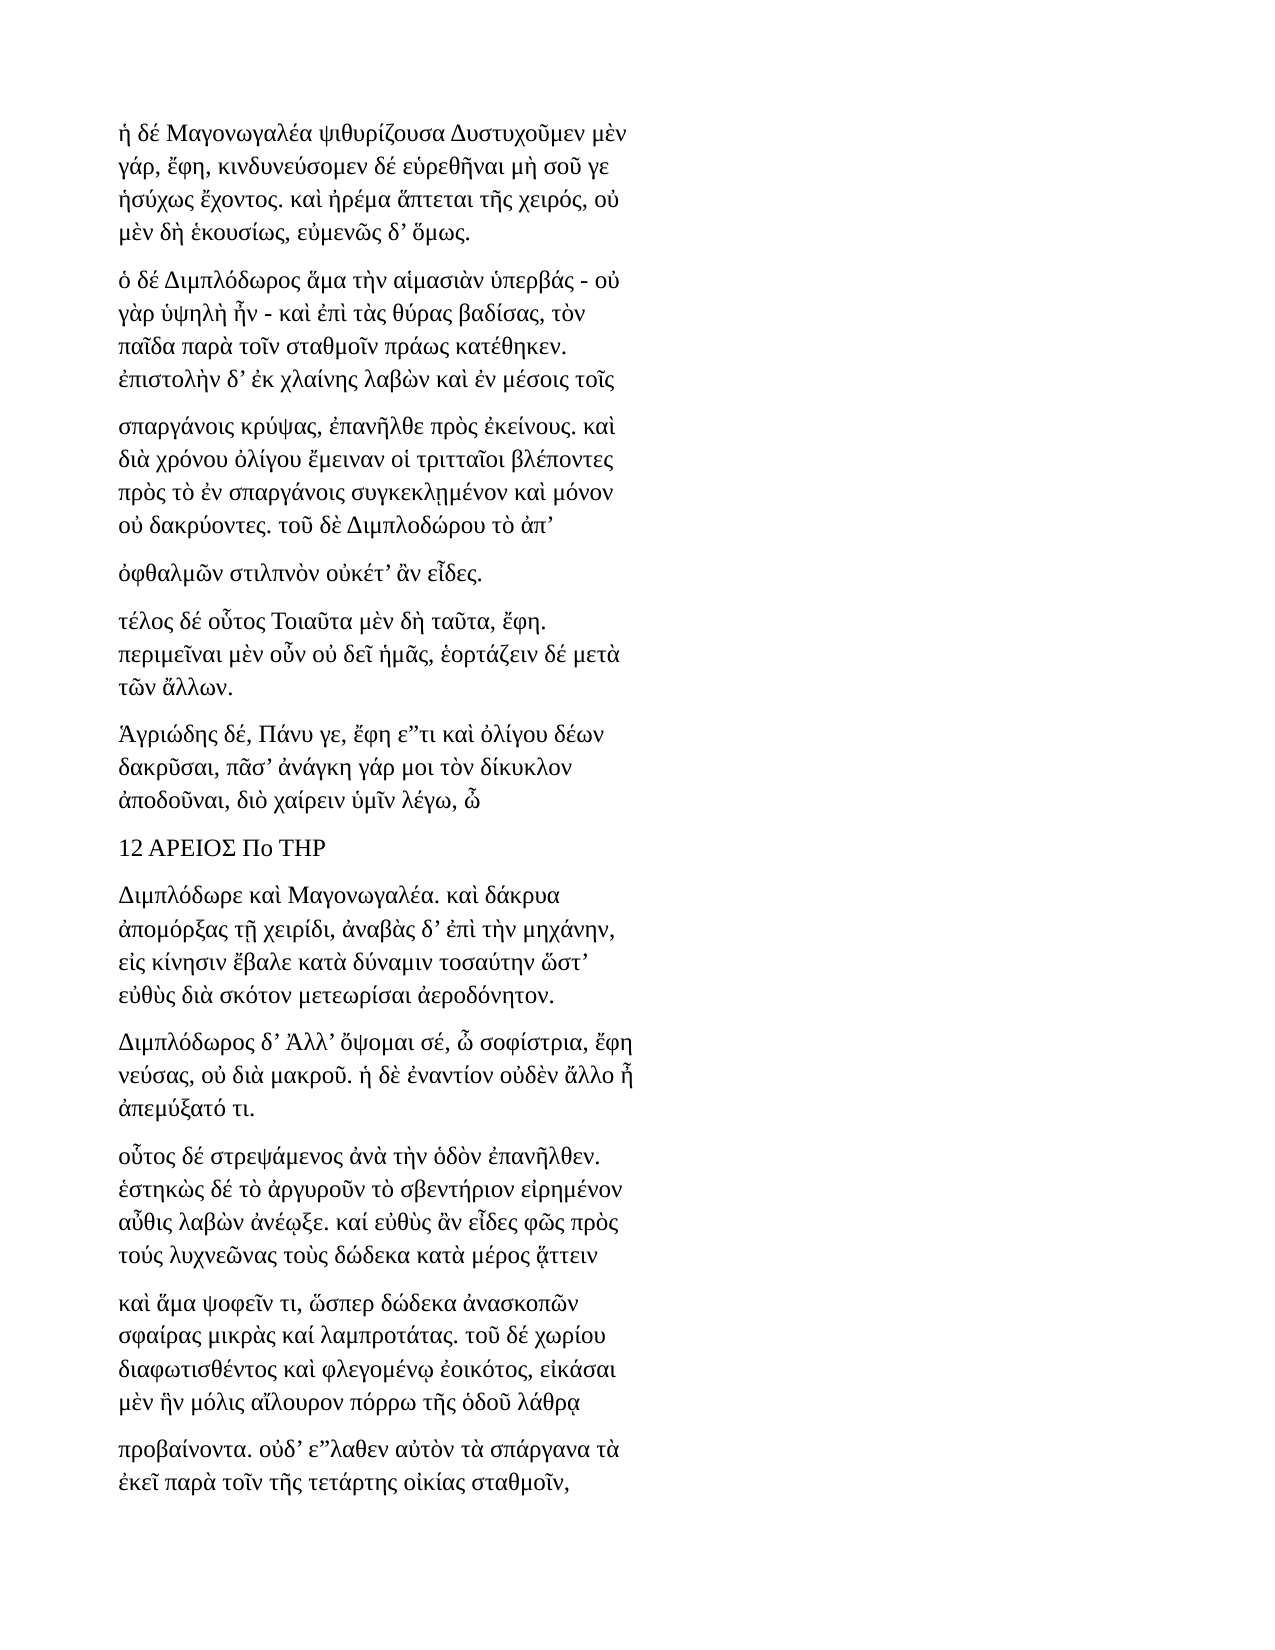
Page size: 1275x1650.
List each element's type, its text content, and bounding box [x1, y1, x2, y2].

table_cell ὀφθαλμῶν στιλπνὸν οὐκέτ’ ἂν εἶδες. [118, 558, 637, 606]
table_cell [638, 606, 1157, 719]
table_cell [638, 1141, 1157, 1288]
table_cell ὁ δέ Διμπλόδωρος ἅμα τὴν αἱμασιὰν ὑπερβάς - οὐ γὰρ ὑψηλὴ ἦν - καὶ ἐπὶ τὰς θύρας βαδίσας, τὸν παῖδα παρὰ τοῖν σταθμοῖν πράως κατέθηκεν. ἐπιστολὴν δ’ ἐκ χλαίνης λαβὼν καὶ ἐν μέσοις τοῖς [118, 265, 637, 411]
table_cell οὗτος δέ στρεψάμενος ἀνὰ τὴν ὁδὸν ἐπανῆλθεν. ἑστηκὼς δέ τὸ ἀργυροῦν τὸ σβεντήριον εἰρημένον αὖθις λαβὼν ἀνέῳξε. καί εὐθὺς ἂν εἶδες φῶς πρὸς τούς λυχνεῶνας τοὺς δώδεκα κατὰ μέρος ᾅττειν [118, 1141, 637, 1288]
table_cell Διμπλόδωρος δ’ Ἀλλ’ ὄψομαι σέ, ὦ σοφίστρια, ἔφη νεύσας, οὐ διὰ μακροῦ. ἡ δὲ ἐναντίον οὐδὲν ἄλλο ἦ ἀπεμύξατό τι. [118, 1027, 637, 1141]
table_cell προβαίνοντα. οὐδ’ ε”λαθεν αὐτὸν τὰ σπάργανα τὰ ἐκεῖ παρὰ τοῖν τῆς τετάρτης οἰκίας σταθμοῖν, [118, 1434, 637, 1515]
table_cell [638, 411, 1157, 558]
table_cell [638, 1434, 1157, 1515]
table_cell ἡ δέ Μαγονωγαλέα ψιθυρίζουσα Δυστυχοῦμεν μὲν γάρ, ἔφη, κινδυνεύσομεν δέ εὑρεθῆναι μὴ σοῦ γε ἡσύχως ἔχοντος. καὶ ἠρέμα ἅπτεται τῆς χειρός, οὐ μὲν δὴ ἑκουσίως, εὐμενῶς δ’ ὅμως. [118, 118, 637, 265]
table_cell [638, 1288, 1157, 1434]
table_cell [638, 118, 1157, 265]
table_cell σπαργάνοις κρύψας, ἐπανῆλθε πρὸς ἐκείνους. καὶ διὰ χρόνου ὀλίγου ἔμειναν οἱ τριτταῖοι βλέποντες πρὸς τὸ ἐν σπαργάνοις συγκεκλῃμένον καὶ μόνον οὐ δακρύοντες. τοῦ δὲ Διμπλοδώρου τὸ ἀπ’ [118, 411, 637, 558]
table_cell [638, 881, 1157, 1027]
table_cell [638, 833, 1157, 881]
table_cell [638, 719, 1157, 833]
table_cell 12 ΑΡΕΙΟΣ Πο ΤΗΡ [118, 833, 637, 881]
table_cell καὶ ἅμα ψοφεῖν τι, ὥσπερ δώδεκα ἀνασκοπῶν σφαίρας μικρὰς καί λαμπροτάτας. τοῦ δέ χωρίου διαφωτισθέντος καὶ φλεγομένῳ ἐοικότος, εἰκάσαι μὲν ἣν μόλις αἴλουρον πόρρω τῆς ὁδοῦ λάθρᾳ [118, 1288, 637, 1434]
table_cell τέλος δέ οὗτος Τοιαῦτα μὲν δὴ ταῦτα, ἔφη. περιμεῖναι μὲν οὖν οὐ δεῖ ἡμᾶς, ἑορτάζειν δέ μετὰ τῶν ἄλλων. [118, 606, 637, 719]
table_cell Διμπλόδωρε καὶ Μαγονωγαλέα. καὶ δάκρυα ἀπομόρξας τῇ χειρίδι, ἀναβὰς δ’ ἐπὶ τὴν μηχάνην, εἰς κίνησιν ἔβαλε κατὰ δύναμιν τοσαύτην ὥστ’ εὐθὺς διὰ σκότον μετεωρίσαι ἀεροδόνητον. [118, 881, 637, 1027]
table_cell Ἁγριώδης δέ, Πάνυ γε, ἔφη ε”τι καὶ ὀλίγου δέων δακρῦσαι, πᾶσ’ ἀνάγκη γάρ μοι τὸν δίκυκλον ἀποδοῦναι, διὸ χαίρειν ὑμῖν λέγω, ὦ [118, 719, 637, 833]
table_cell [638, 265, 1157, 411]
table_cell [638, 558, 1157, 606]
table_cell [638, 1027, 1157, 1141]
